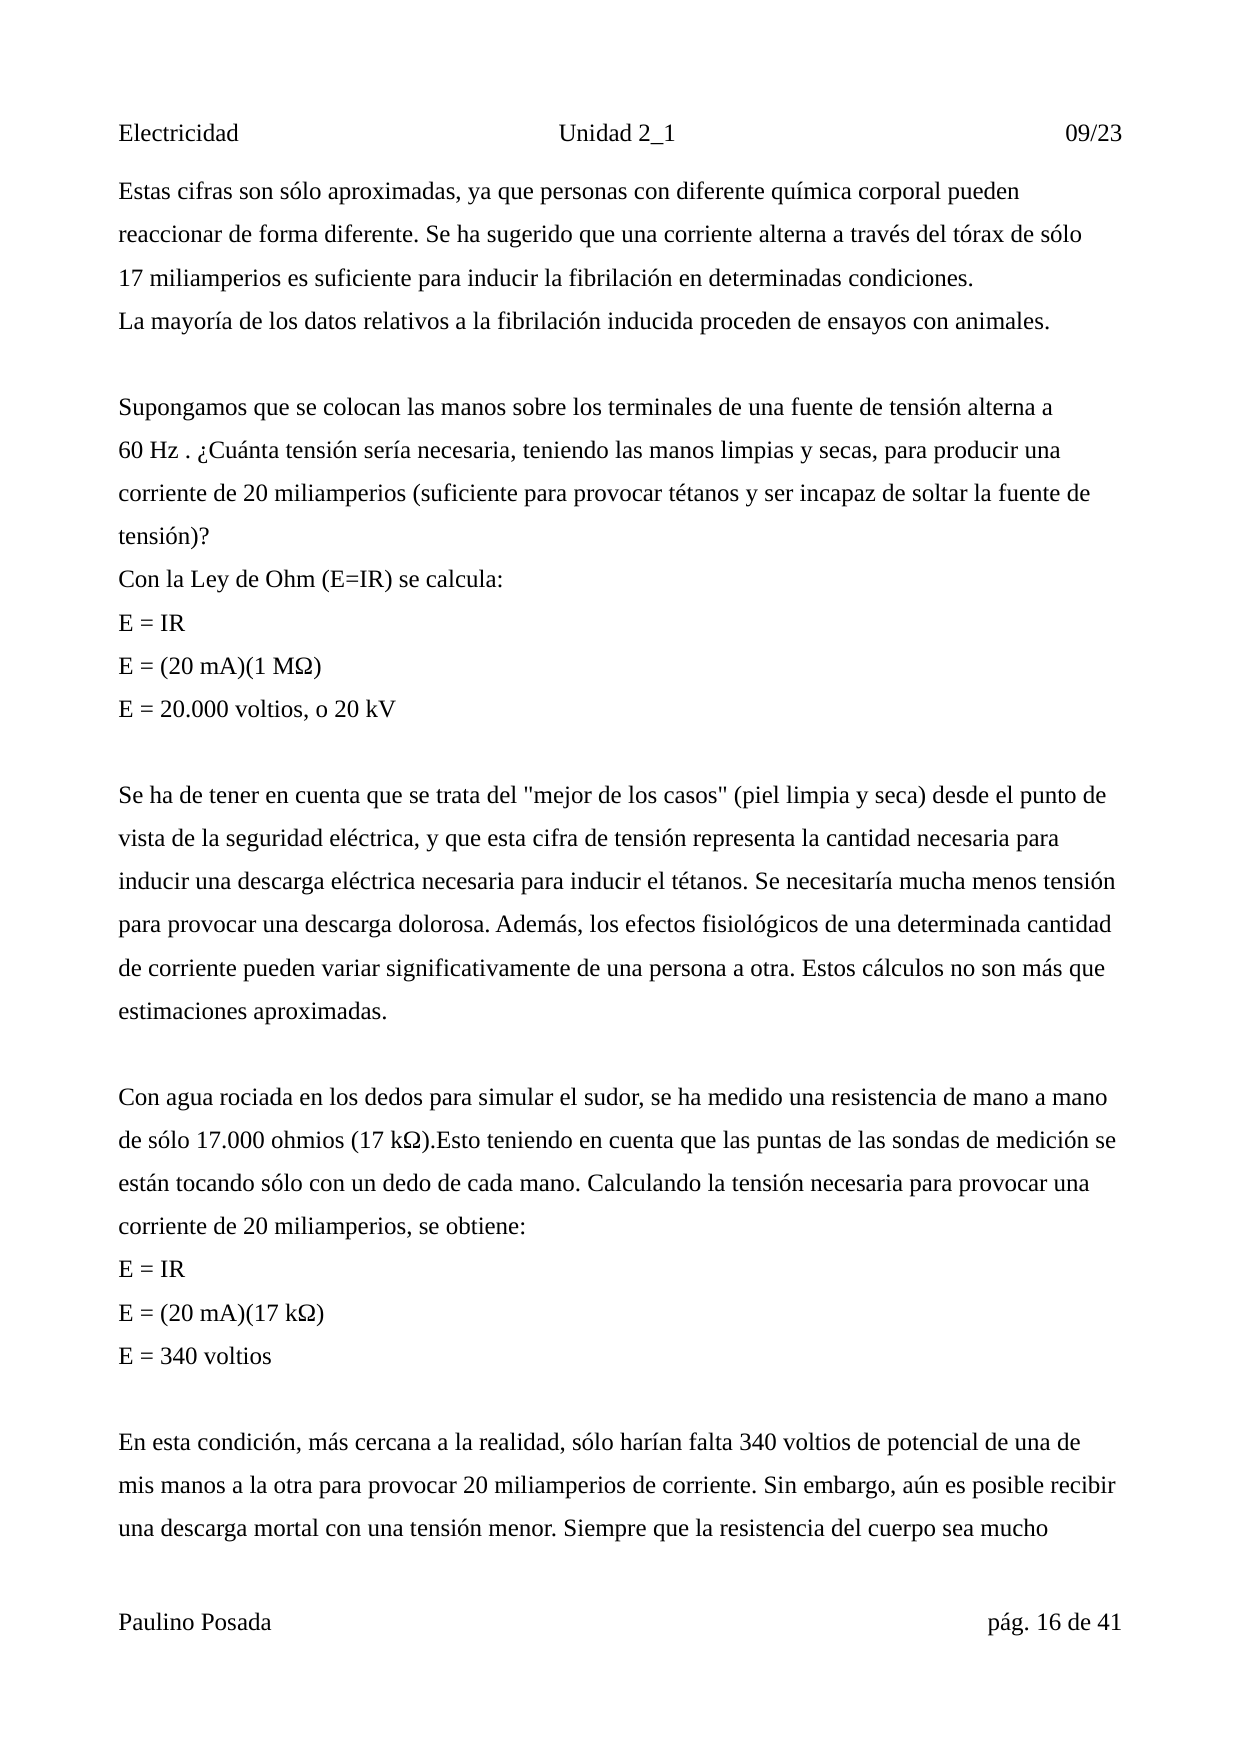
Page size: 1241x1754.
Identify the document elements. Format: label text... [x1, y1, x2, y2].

text E = 340 voltios [118, 1341, 1122, 1369]
text E = IR [118, 1254, 1122, 1283]
text La mayoría de los datos relativos a la fibrilación inducida proceden de ensayos con animales. [118, 306, 1122, 334]
text 60 Hz . ¿Cuánta tensión sería necesaria, teniendo las manos limpias y secas, para producir una corriente de 20 miliamperios (suficiente para provocar tétanos y ser incapaz de soltar la fuente de tensión)? [118, 435, 1122, 550]
text E = 20.000 voltios, o 20 kV [118, 694, 1122, 723]
text E = IR [118, 608, 1122, 636]
text E = (20 mA)(17 kΩ) [118, 1298, 1122, 1326]
text Supongamos que se colocan las manos sobre los terminales de una fuente de tensión alterna a [118, 392, 1122, 421]
text Estas cifras son sólo aproximadas, ya que personas con diferente química corporal pueden reaccionar de forma diferente. Se ha sugerido que una corriente alterna a través del tórax de sólo [118, 176, 1122, 248]
text Con agua rociada en los dedos para simular el sudor, se ha medido una resistencia de mano a mano de sólo 17.000 ohmios (17 kΩ).Esto teniendo en cuenta que las puntas de las sondas de medición se están tocando sólo con un dedo de cada mano. Calculando la tensión necesaria para provocar una corriente de 20 miliamperios, se obtiene: [118, 1082, 1122, 1240]
text Con la Ley de Ohm (E=IR) se calcula: [118, 564, 1122, 593]
text E = (20 mA)(1 MΩ) [118, 651, 1122, 679]
text 17 miliamperios es suficiente para inducir la fibrilación en determinadas condiciones. [118, 263, 1122, 291]
text En esta condición, más cercana a la realidad, sólo harían falta 340 voltios de potencial de una de mis manos a la otra para provocar 20 miliamperios de corriente. Sin embargo, aún es posible recibir una descarga mortal con una tensión menor. Siempre que la resistencia del cuerpo sea mucho [118, 1427, 1122, 1542]
text Se ha de tener en cuenta que se trata del "mejor de los casos" (piel limpia y seca) desde el punto de vista de la seguridad eléctrica, y que esta cifra de tensión representa la cantidad necesaria para inducir una descarga eléctrica necesaria para inducir el tétanos. Se necesitaría mucha menos tensión para provocar una descarga dolorosa. Además, los efectos fisiológicos de una determinada cantidad de corriente pueden variar significativamente de una persona a otra. Estos cálculos no son más que estimaciones aproximadas. [118, 780, 1122, 1024]
